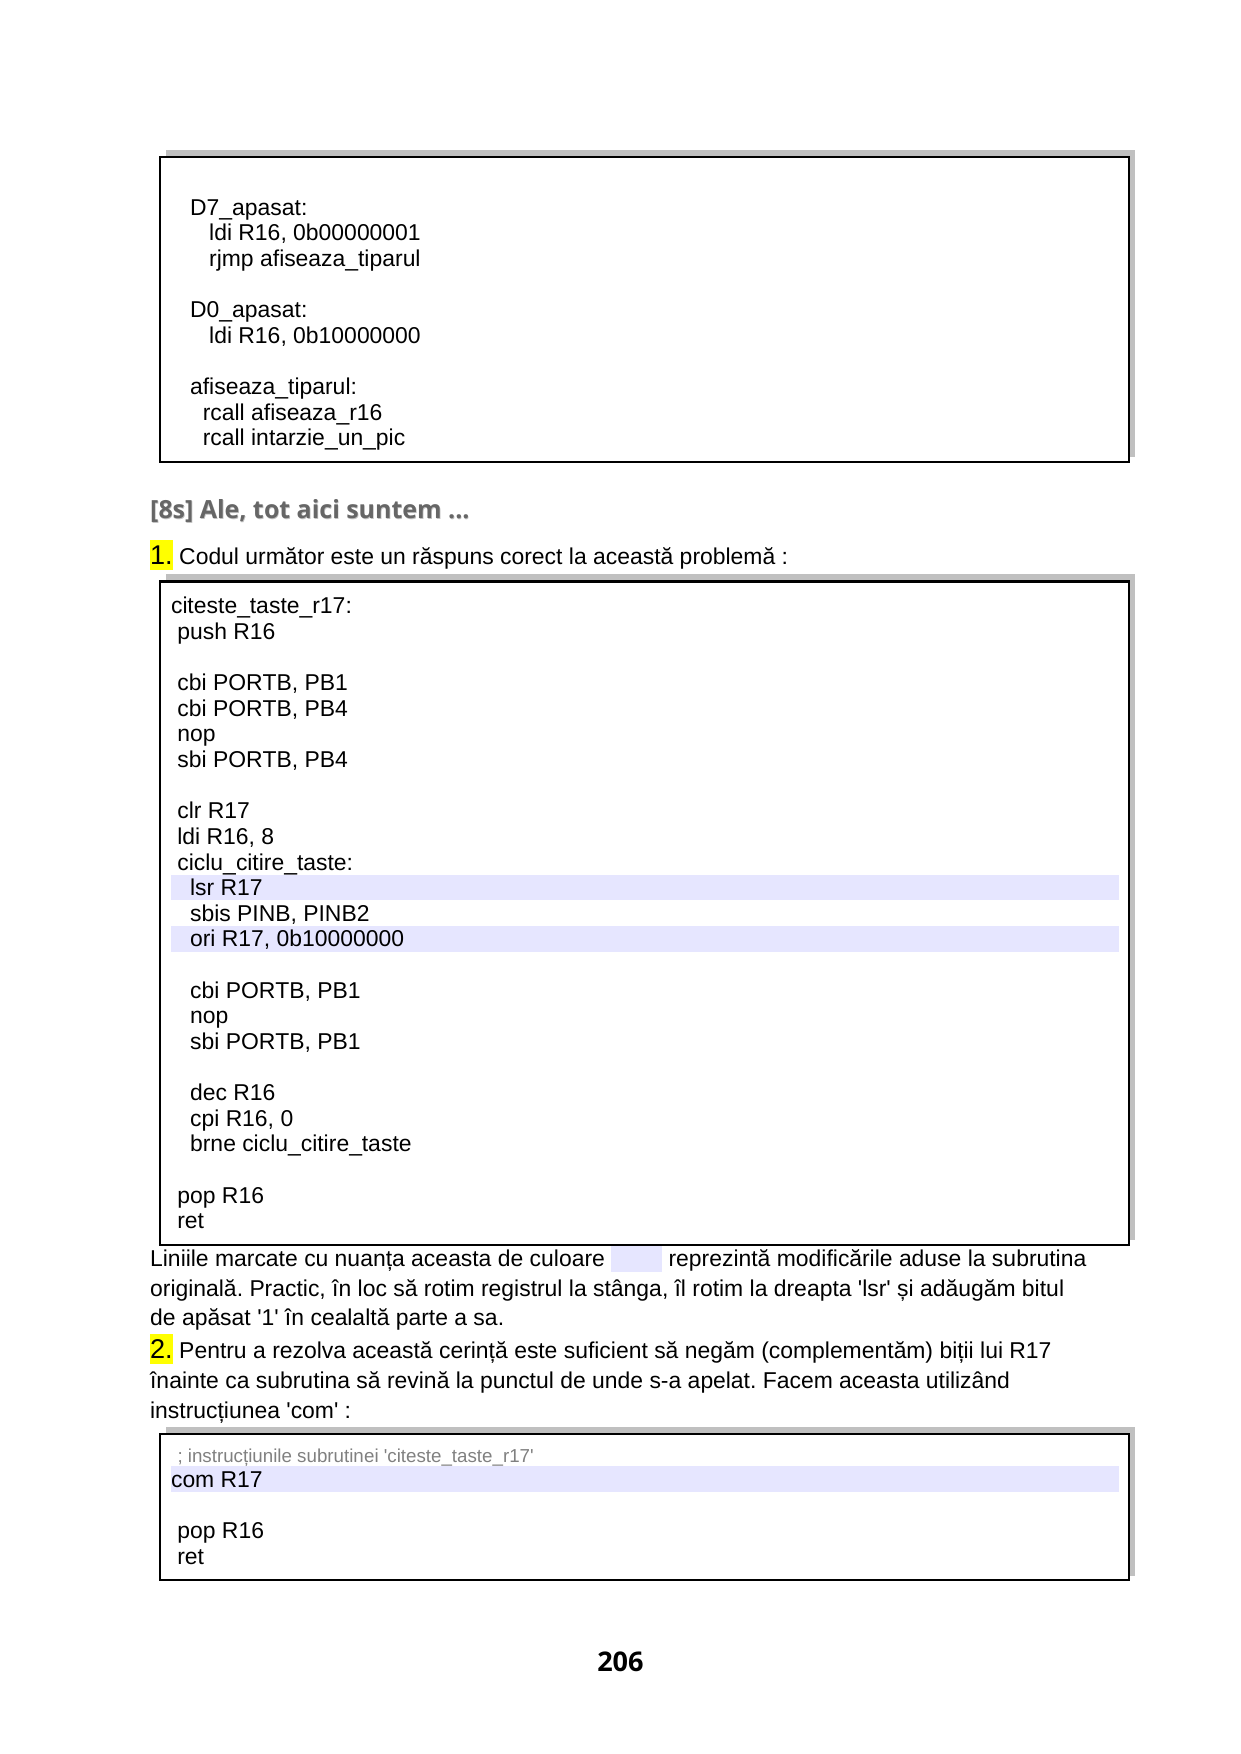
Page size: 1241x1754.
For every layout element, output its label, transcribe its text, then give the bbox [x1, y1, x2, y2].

subtitle [8s] Ale, tot aici suntem ... [150, 492, 1091, 526]
table_header ; instrucțiunile subrutinei 'citeste_taste_r17' com R17 pop R16 ret [161, 1435, 1128, 1579]
subtitle Liniile marcate cu nuanța aceasta de culoare reprezintă modificările aduse la subrutina originală. Practic, în loc să rotim registrul la stânga, îl rotim la dreapta 'lsr' și adăugăm bitul de apăsat '1' în cealaltă parte a sa. [150, 1246, 1091, 1330]
subtitle 1. Codul următor este un răspuns corect la această problemă : [150, 539, 1091, 570]
subtitle 2. Pentru a rezolva această cerință este suficient să negăm (complementăm) biții lui R17 înainte ca subrutina să revină la punctul de unde s-a apelat. Facem aceasta utilizând instrucțiunea 'com' : [150, 1334, 1091, 1423]
table_header D7_apasat: ldi R16, 0b00000001 rjmp afiseaza_tiparul D0_apasat: ldi R16, 0b10000000 afiseaza_tiparul: rcall afiseaza_r16 rcall intarzie_un_pic [161, 158, 1128, 461]
table_header citeste_taste_r17: push R16 cbi PORTB, PB1 cbi PORTB, PB4 nop sbi PORTB, PB4 clr R17 ldi R16, 8 ciclu_citire_taste: lsr R17 sbis PINB, PINB2 ori R17, 0b10000000 cbi PORTB, PB1 nop sbi PORTB, PB1 dec R16 cpi R16, 0 brne ciclu_citire_taste pop R16 ret [161, 583, 1128, 1244]
